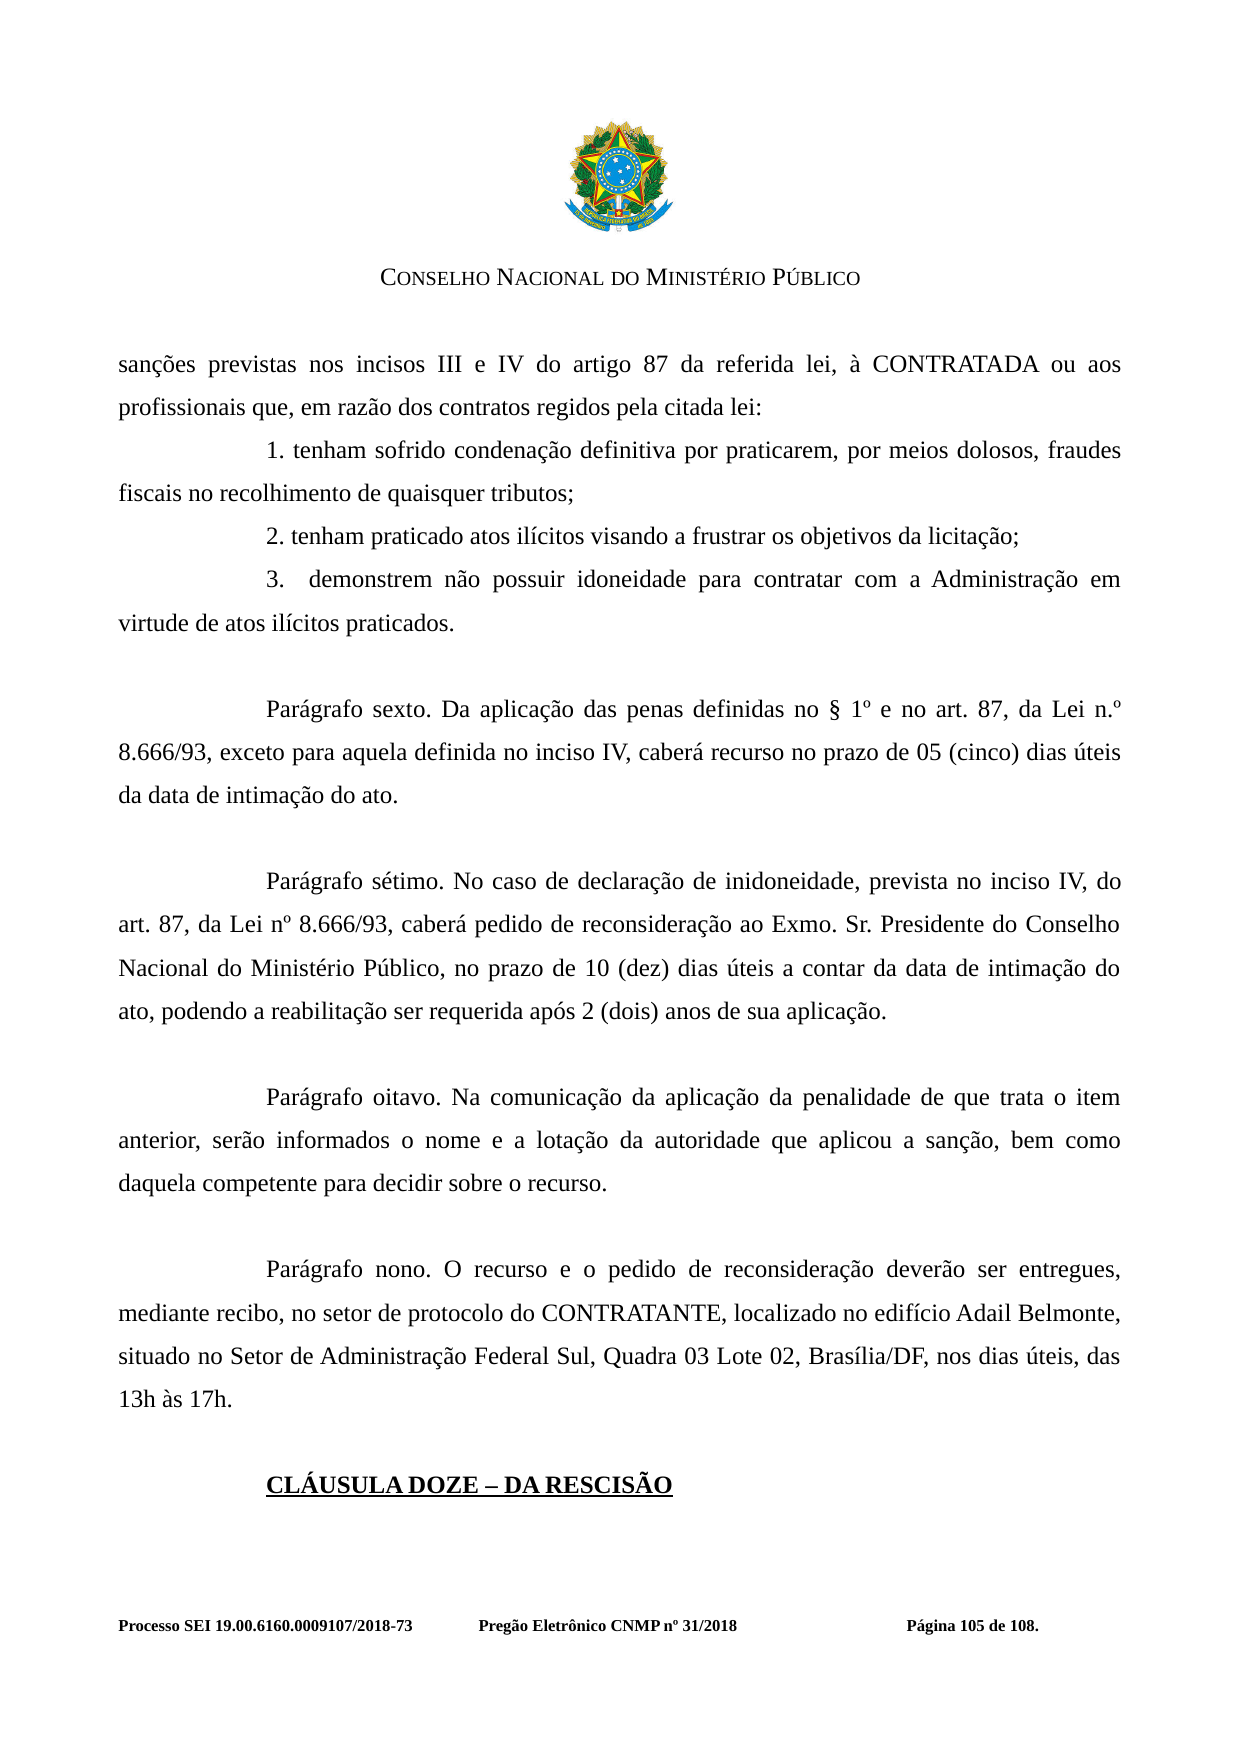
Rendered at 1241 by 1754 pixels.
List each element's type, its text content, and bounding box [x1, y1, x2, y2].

text Parágrafo sexto. Da aplicação das penas definidas no § 1º e no art. 87, da Lei n.º 8.666/93, exceto para aquela definida no inciso IV, caberá recurso no prazo de 05 (cinco) dias úteis da data de intimação do ato. [118, 694, 1122, 809]
text Parágrafo oitavo. Na comunicação da aplicação da penalidade de que trata o item anterior, serão informados o nome e a lotação da autoridade que aplicou a sanção, bem como daquela competente para decidir sobre o recurso. [118, 1082, 1122, 1197]
subtitle CLÁUSULA DOZE – DA RESCISÃO [118, 1470, 1122, 1499]
text 2. tenham praticado atos ilícitos visando a frustrar os objetivos da licitação; [118, 521, 1122, 550]
text Parágrafo nono. O recurso e o pedido de reconsideração deverão ser entregues, mediante recibo, no setor de protocolo do CONTRATANTE, localizado no edifício Adail Belmonte, situado no Setor de Administração Federal Sul, Quadra 03 Lote 02, Brasília/DF, nos dias úteis, das 13h às 17h. [118, 1254, 1122, 1413]
text 1. tenham sofrido condenação definitiva por praticarem, por meios dolosos, fraudes fiscais no recolhimento de quaisquer tributos; [118, 435, 1122, 507]
text Parágrafo sétimo. No caso de declaração de inidoneidade, prevista no inciso IV, do art. 87, da Lei nº 8.666/93, caberá pedido de reconsideração ao Exmo. Sr. Presidente do Conselho Nacional do Ministério Público, no prazo de 10 (dez) dias úteis a contar da data de intimação do ato, podendo a reabilitação ser requerida após 2 (dois) anos de sua aplicação. [118, 866, 1122, 1024]
text sanções previstas nos incisos III e IV do artigo 87 da referida lei, à CONTRATADA ou aos profissionais que, em razão dos contratos regidos pela citada lei: [118, 349, 1122, 421]
text 3. demonstrem não possuir idoneidade para contratar com a Administração em virtude de atos ilícitos praticados. [118, 564, 1122, 636]
